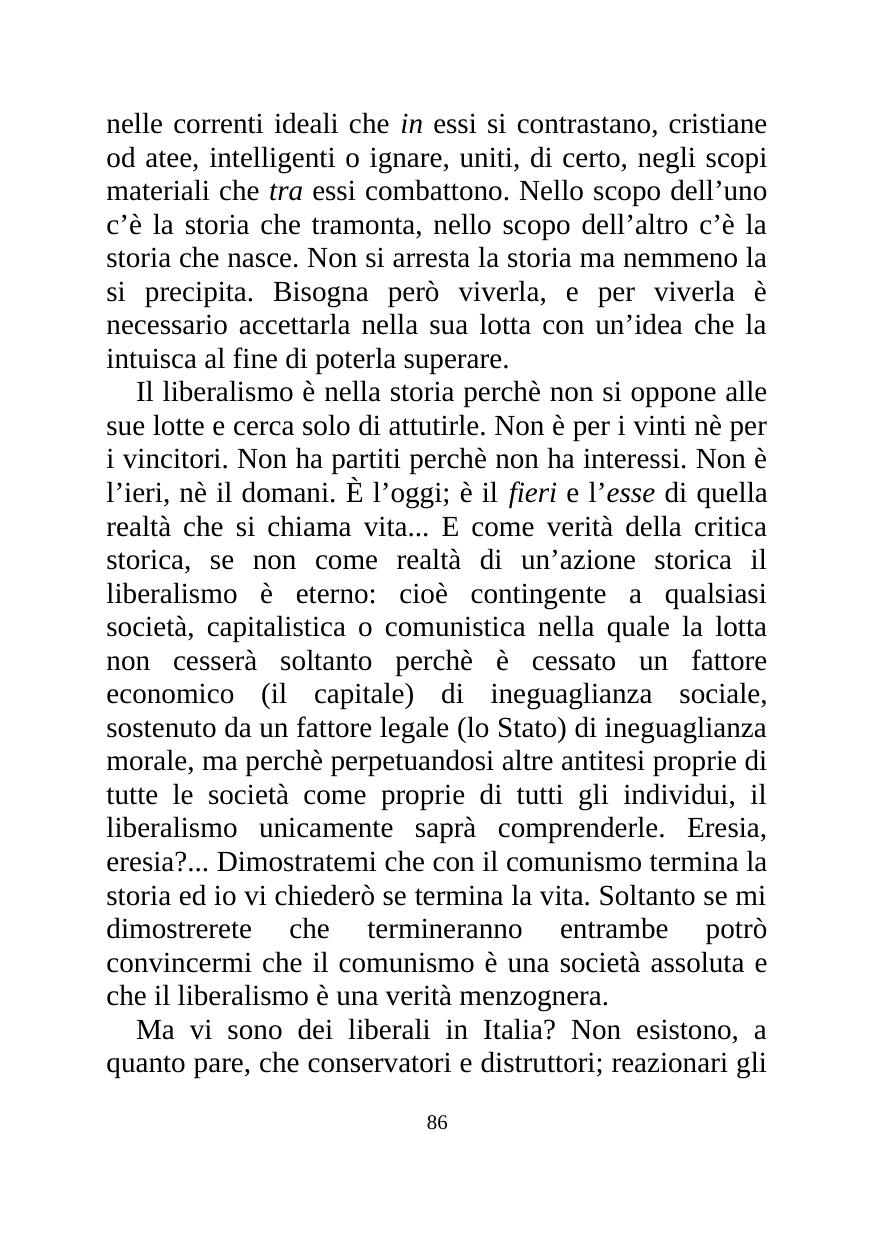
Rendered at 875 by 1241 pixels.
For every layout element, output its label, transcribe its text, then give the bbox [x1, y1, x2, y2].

text Il liberalismo è nella storia perchè non si oppone alle sue lotte e cerca solo di attutirle. Non è per i vinti nè per i vincitori. Non ha partiti perchè non ha interessi. Non è l’ieri, nè il domani. È l’oggi; è il fieri e l’esse di quella realtà che si chiama vita... E come verità della critica storica, se non come realtà di un’azione storica il liberalismo è eterno: cioè contingente a qualsiasi società, capitalistica o comunistica nella quale la lotta non cesserà soltanto perchè è cessato un fattore economico (il capitale) di ineguaglianza sociale, sostenuto da un fattore legale (lo Stato) di ineguaglianza morale, ma perchè perpetuandosi altre antitesi proprie di tutte le società come proprie di tutti gli individui, il liberalismo unicamente saprà comprenderle. Eresia, eresia?... Dimostratemi che con il comunismo termina la storia ed io vi chiederò se termina la vita. Soltanto se mi dimostrerete che termineranno entrambe potrò convincermi che il comunismo è una società assoluta e che il liberalismo è una verità menzognera. [106, 374, 768, 1012]
text Ma vi sono dei liberali in Italia? Non esistono, a quanto pare, che conservatori e distruttori; reazionari gli [106, 1012, 768, 1079]
text nelle correnti ideali che in essi si contrastano, cristiane od atee, intelligenti o ignare, uniti, di certo, negli scopi materiali che tra essi combattono. Nello scopo dell’uno c’è la storia che tramonta, nello scopo dell’altro c’è la storia che nasce. Non si arresta la storia ma nemmeno la si precipita. Bisogna però viverla, e per viverla è necessario accettarla nella sua lotta con un’idea che la intuisca al fine di poterla superare. [106, 106, 768, 374]
